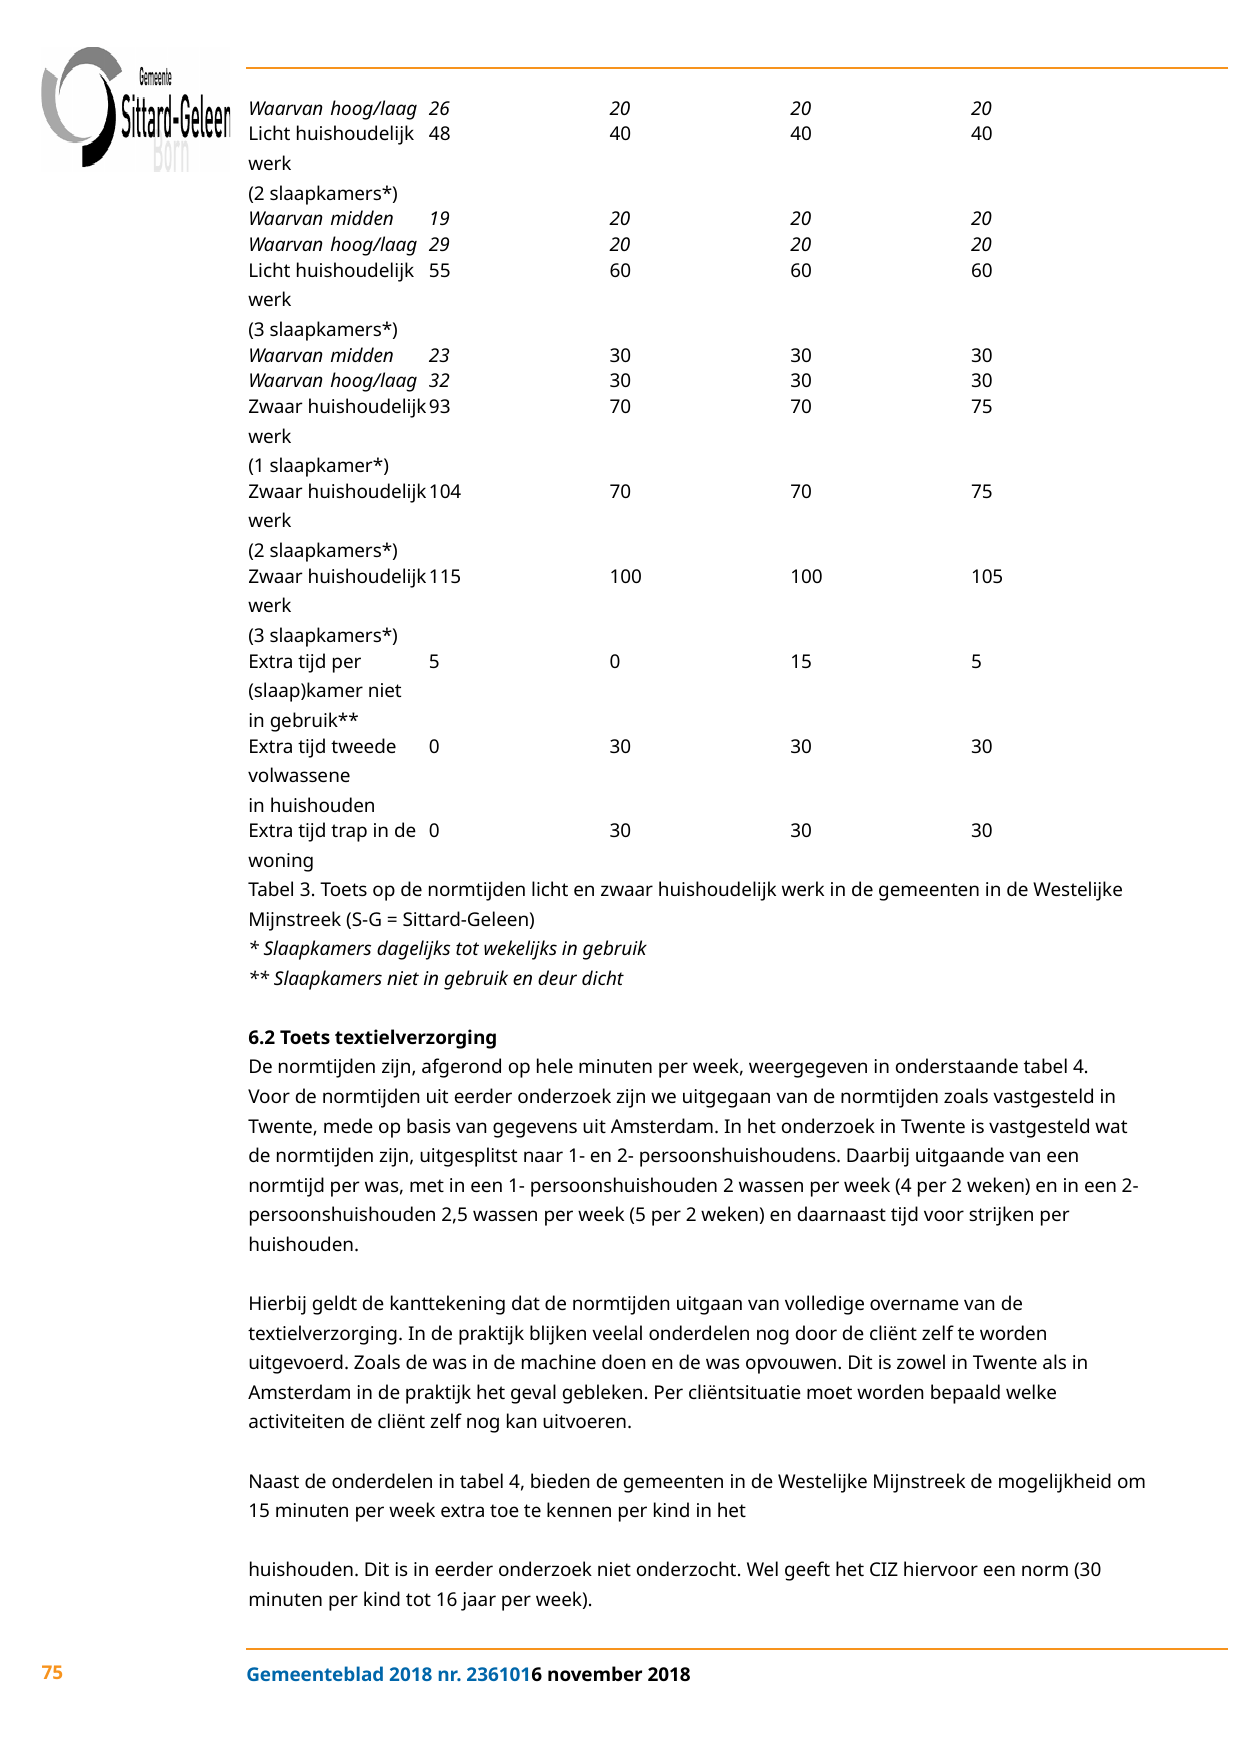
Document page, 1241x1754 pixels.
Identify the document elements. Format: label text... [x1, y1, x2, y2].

table_cell 105 [971, 563, 1152, 648]
table_cell 30 [971, 733, 1152, 818]
table_cell 20 [971, 95, 1152, 121]
table_cell 104 [429, 478, 609, 563]
table_cell 23 [429, 342, 609, 367]
text * Slaapkamers dagelijks tot wekelijks in gebruik [248, 935, 1152, 961]
table_cell Zwaar huishoudelijk werk (1 slaapkamer*) [248, 393, 429, 478]
table_cell 30 [971, 818, 1152, 873]
table_cell 20 [609, 205, 790, 231]
table_cell 20 [790, 95, 971, 121]
table_cell 60 [790, 257, 971, 342]
table_cell 115 [429, 563, 609, 648]
table_cell 30 [609, 733, 790, 818]
table_cell 30 [609, 818, 790, 873]
table_cell Licht huishoudelijk werk (2 slaapkamers*) [248, 121, 429, 205]
table_cell 20 [790, 231, 971, 257]
table_cell Zwaar huishoudelijk werk (3 slaapkamers*) [248, 563, 429, 648]
table_cell Waarvan midden [248, 342, 429, 367]
table_cell 19 [429, 205, 609, 231]
text De normtijden zijn, afgerond op hele minuten per week, weergegeven in onderstaande tabel 4. [248, 1054, 1152, 1079]
table_cell 30 [609, 342, 790, 367]
table_cell 30 [790, 818, 971, 873]
text ** Slaapkamers niet in gebruik en deur dicht [248, 965, 1152, 991]
text Hierbij geldt de kanttekening dat de normtijden uitgaan van volledige overname van de textielverzorging. In de praktijk blijken veelal onderdelen nog door de cliënt zelf te worden uitgevoerd. Zoals de was in de machine doen en de was opvouwen. Dit is zowel in Twente als in Amsterdam in de praktijk het geval gebleken. Per cliëntsituatie moet worden bepaald welke activiteiten de cliënt zelf nog kan uitvoeren. [248, 1290, 1152, 1434]
table_cell 15 [790, 648, 971, 733]
text 6.2 Toets textielverzorging [248, 1024, 1152, 1050]
table_cell 55 [429, 257, 609, 342]
table_cell 100 [609, 563, 790, 648]
table_cell 70 [609, 478, 790, 563]
table_cell 75 [971, 478, 1152, 563]
text huishouden. Dit is in eerder onderzoek niet onderzocht. Wel geeft het CIZ hiervoor een norm (30 minuten per kind tot 16 jaar per week). [248, 1557, 1152, 1612]
table_cell 40 [609, 121, 790, 205]
table_cell Waarvan midden [248, 205, 429, 231]
table_cell 60 [971, 257, 1152, 342]
table_cell 30 [790, 368, 971, 393]
table_cell 20 [790, 205, 971, 231]
text Voor de normtijden uit eerder onderzoek zijn we uitgegaan van de normtijden zoals vastgesteld in Twente, mede op basis van gegevens uit Amsterdam. In het onderzoek in Twente is vastgesteld wat de normtijden zijn, uitgesplitst naar 1- en 2- persoonshuishoudens. Daarbij uitgaande van een normtijd per was, met in een 1- persoonshuishouden 2 wassen per week (4 per 2 weken) en in een 2- persoonshuishouden 2,5 wassen per week (5 per 2 weken) en daarnaast tijd voor strijken per huishouden. [248, 1083, 1152, 1257]
table_cell Waarvan hoog/laag [248, 95, 429, 121]
table_cell Waarvan hoog/laag [248, 231, 429, 257]
table_cell 20 [971, 205, 1152, 231]
table_cell 30 [609, 368, 790, 393]
table_cell 20 [609, 95, 790, 121]
table_cell 30 [790, 733, 971, 818]
table_cell 40 [790, 121, 971, 205]
table_cell 5 [429, 648, 609, 733]
table_cell 48 [429, 121, 609, 205]
table_cell 30 [790, 342, 971, 367]
table_cell 70 [790, 393, 971, 478]
table_cell 60 [609, 257, 790, 342]
table_cell 100 [790, 563, 971, 648]
text Naast de onderdelen in tabel 4, bieden de gemeenten in de Westelijke Mijnstreek de mogelijkheid om 15 minuten per week extra toe te kennen per kind in het [248, 1468, 1152, 1523]
table_cell 70 [790, 478, 971, 563]
table_cell Extra tijd trap in de woning [248, 818, 429, 873]
table_cell Licht huishoudelijk werk (3 slaapkamers*) [248, 257, 429, 342]
table_cell 20 [971, 231, 1152, 257]
table_cell 0 [429, 733, 609, 818]
table_cell 30 [971, 368, 1152, 393]
table_cell 26 [429, 95, 609, 121]
table_cell 30 [971, 342, 1152, 367]
table_cell Waarvan hoog/laag [248, 368, 429, 393]
table_cell 29 [429, 231, 609, 257]
table_cell 93 [429, 393, 609, 478]
text Tabel 3. Toets op de normtijden licht en zwaar huishoudelijk werk in de gemeenten in de Westelijke Mijnstreek (S-G = Sittard-Geleen) [248, 876, 1152, 932]
table_cell 40 [971, 121, 1152, 205]
table_cell 20 [609, 231, 790, 257]
table_cell Extra tijd per (slaap)kamer niet in gebruik** [248, 648, 429, 733]
table_cell 75 [971, 393, 1152, 478]
table_cell 0 [429, 818, 609, 873]
table_cell Zwaar huishoudelijk werk (2 slaapkamers*) [248, 478, 429, 563]
table_cell 70 [609, 393, 790, 478]
table_cell 5 [971, 648, 1152, 733]
picture [41, 47, 231, 172]
table_cell Extra tijd tweede volwassene in huishouden [248, 733, 429, 818]
table_cell 0 [609, 648, 790, 733]
table_cell 32 [429, 368, 609, 393]
